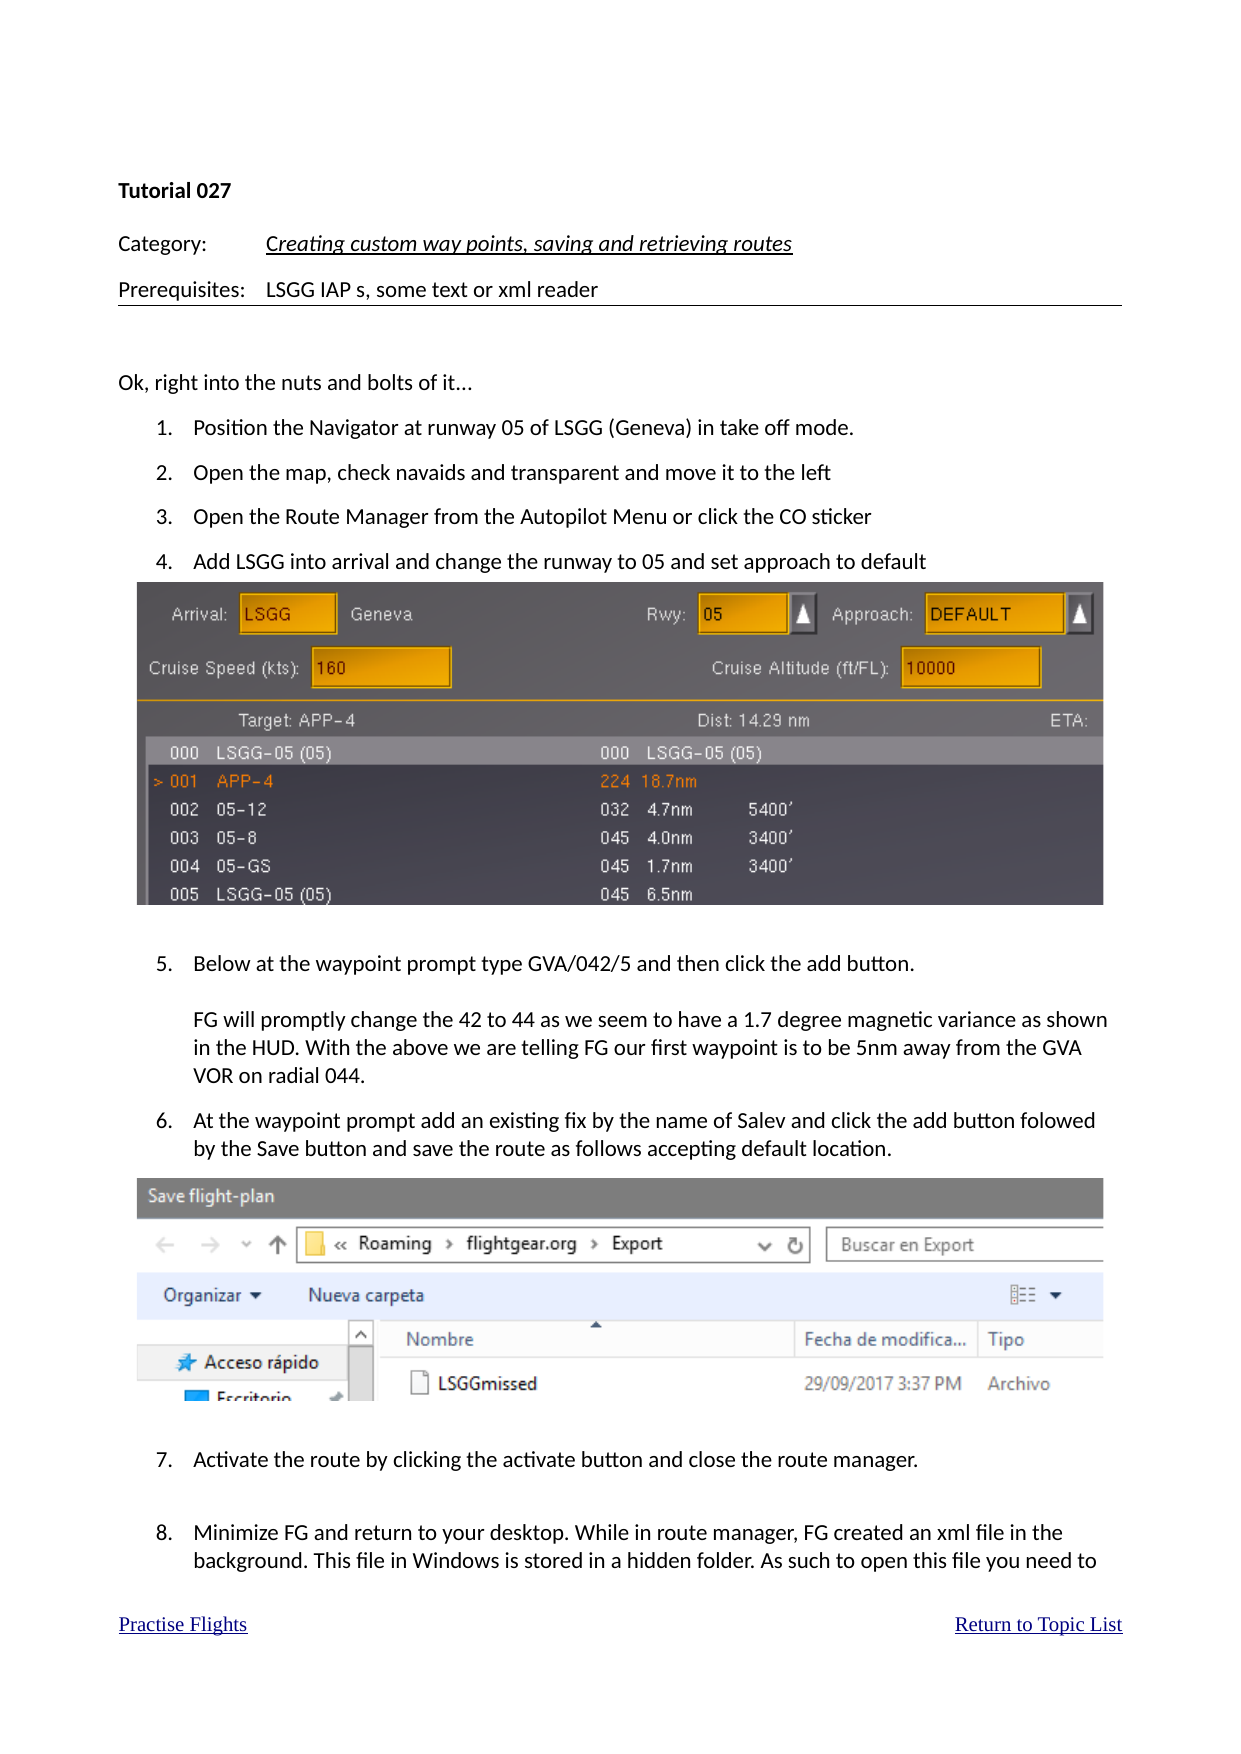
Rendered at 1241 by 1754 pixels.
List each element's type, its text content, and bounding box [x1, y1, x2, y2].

text Ok, right into the nuts and bolts of it... [118, 368, 1122, 396]
list Activate the route by clicking the activate button and close the route manager. [156, 1445, 1122, 1501]
list Below at the waypoint prompt type GVA/042/5 and then click the add button. FG will promptly change the 42 to 44 as we seem to have a 1.7 degree magnetic variance as shown in the HUD. With the above we are telling FG our first waypoint is to be 5nm away from the GVA VOR on radial 044. [156, 949, 1122, 1089]
picture [136, 582, 1104, 905]
list Minimize FG and return to your desktop. While in route manager, FG created an xml file in the background. This file in Windows is stored in a hidden folder. As such to open this file you need to [156, 1518, 1122, 1574]
text Category: Creating custom way points, saving and retrieving routes [118, 229, 1122, 257]
list Open the Route Manager from the Autopilot Menu or click the CO sticker [156, 502, 1122, 530]
list Position the Navigator at runway 05 of LSGG (Geneva) in take off mode. [156, 413, 1122, 441]
list Open the map, check navaids and transparent and move it to the left [156, 458, 1122, 486]
text Prerequisites: LSGG IAP s, some text or xml reader [118, 275, 1122, 305]
list At the waypoint prompt add an existing fix by the name of Salev and click the add button folowed by the Save button and save the route as follows accepting default location. [156, 1106, 1122, 1429]
picture [136, 1178, 1104, 1401]
text Tutorial 027 [118, 176, 1122, 204]
list Add LSGG into arrival and change the runway to 05 and set approach to default [156, 547, 1122, 933]
